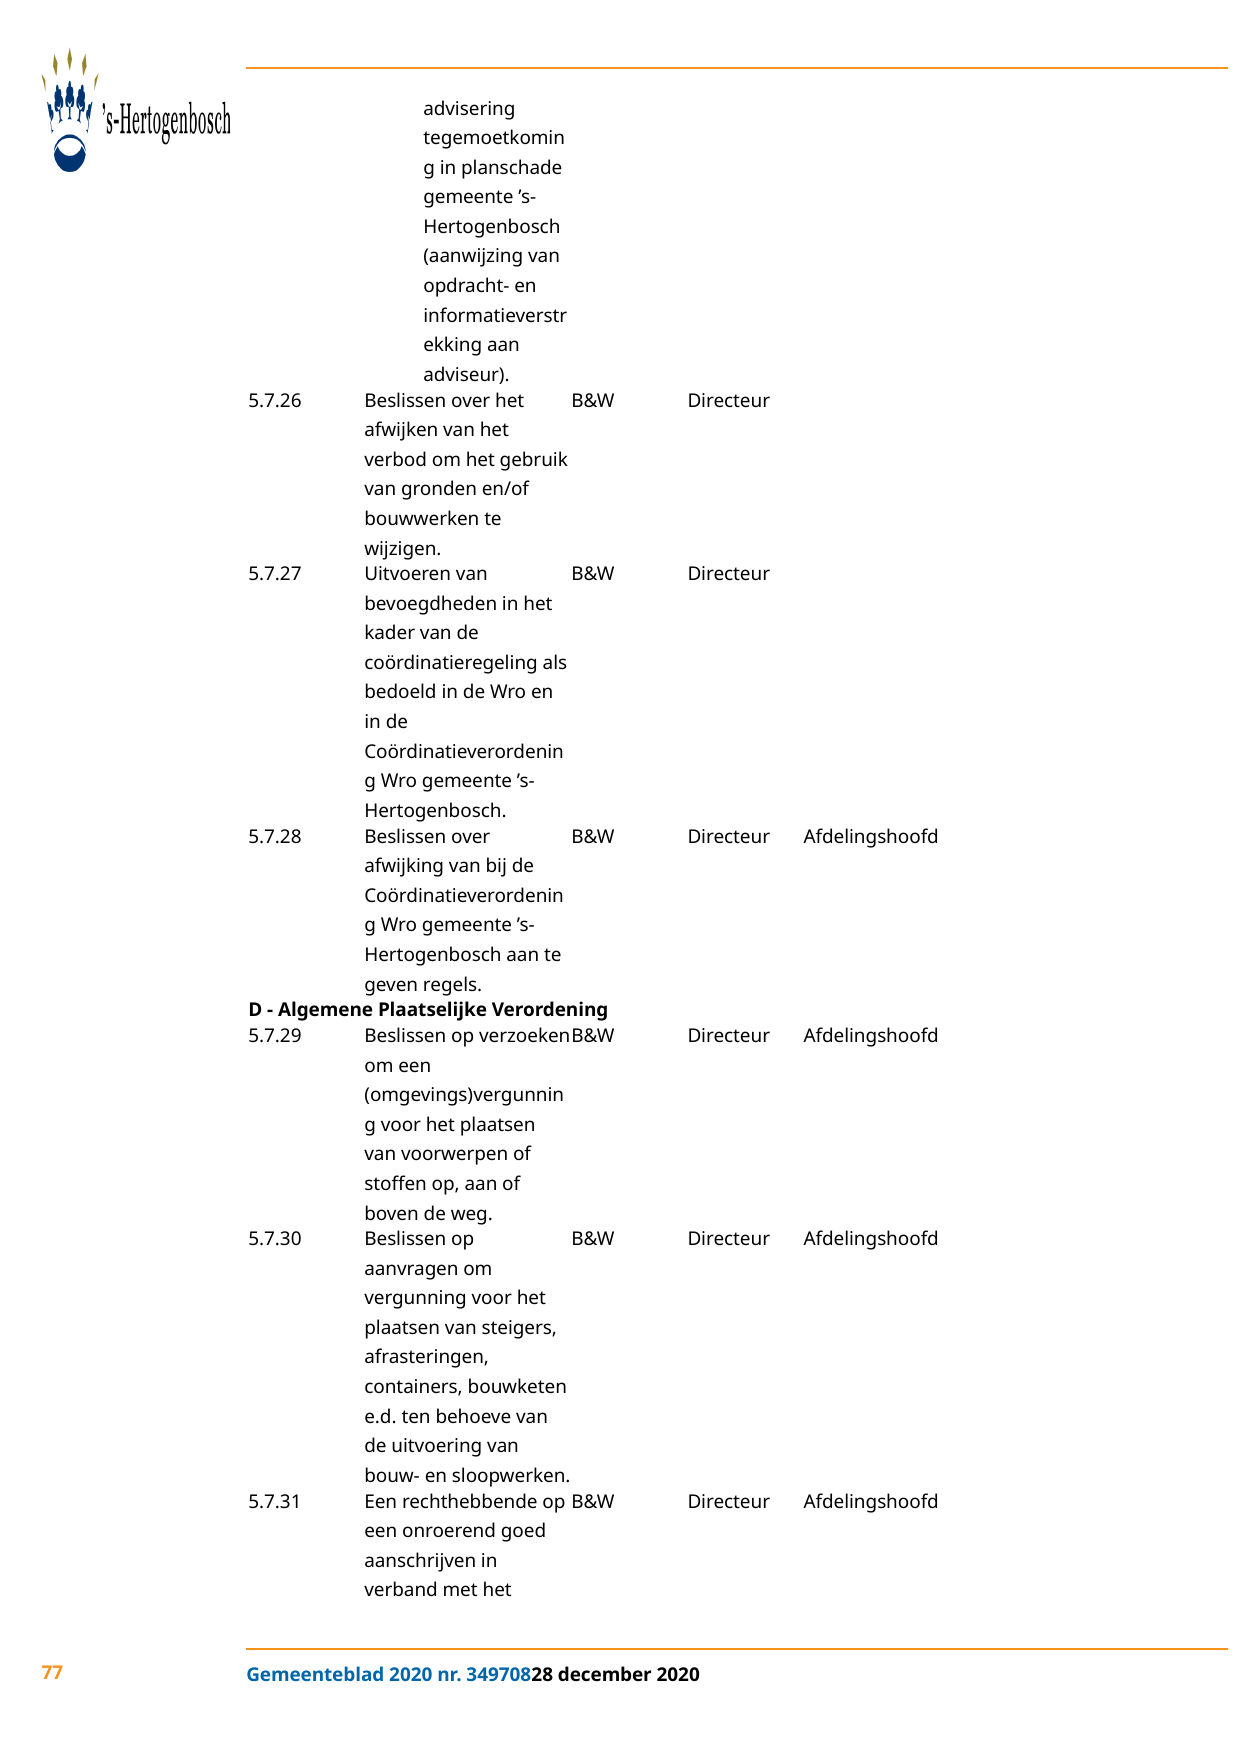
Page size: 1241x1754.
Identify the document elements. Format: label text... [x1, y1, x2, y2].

table_cell Afdelingshoofd [803, 823, 1035, 996]
table_cell [803, 95, 1035, 387]
table_cell B&W [571, 823, 687, 996]
table_cell 5.7.29 [248, 1022, 364, 1225]
table_cell Beslissen op aanvragen om vergunning voor het plaatsen van steigers, afrasteringen, containers, bouwketen e.d. ten behoeve van de uitvoering van bouw- en sloopwerken. [364, 1225, 571, 1488]
table_cell Directeur [687, 560, 803, 823]
table_cell [1035, 1022, 1152, 1225]
table_cell [803, 387, 1035, 560]
table_cell [1035, 387, 1152, 560]
table_cell [1035, 1225, 1152, 1488]
table_cell Directeur [687, 1022, 803, 1225]
table_cell [248, 95, 364, 387]
table_cell Een rechthebbende op een onroerend goed aanschrijven in verband met het [364, 1488, 571, 1602]
table_cell B&W [571, 1225, 687, 1488]
table_cell Beslissen over het afwijken van het verbod om het gebruik van gronden en/of bouwwerken te wijzigen. [364, 387, 571, 560]
table_cell [1035, 823, 1152, 996]
table_cell [1035, 560, 1152, 823]
table_cell Directeur [687, 1225, 803, 1488]
table_cell 5.7.28 [248, 823, 364, 996]
table_cell Directeur [687, 1488, 803, 1602]
table_cell Beslissen over afwijking van bij de Coördinatieverordening Wro gemeente ’s-Hertogenbosch aan te geven regels. [364, 823, 571, 996]
table_cell [1035, 95, 1152, 387]
table_cell advisering tegemoetkoming in planschade gemeente ’s-Hertogenbosch (aanwijzing van opdracht- en informatieverstrekking aan adviseur). [364, 95, 571, 387]
table_cell Directeur [687, 823, 803, 996]
table_cell B&W [571, 387, 687, 560]
table_cell Afdelingshoofd [803, 1225, 1035, 1488]
table_cell Directeur [687, 387, 803, 560]
table_cell B&W [571, 560, 687, 823]
table_cell [1035, 1488, 1152, 1602]
table_cell Beslissen op verzoeken om een (omgevings)vergunning voor het plaatsen van voorwerpen of stoffen op, aan of boven de weg. [364, 1022, 571, 1225]
table_cell B&W [571, 1488, 687, 1602]
table_cell [687, 95, 803, 387]
table_cell D - Algemene Plaatselijke Verordening [248, 996, 1152, 1022]
table_cell B&W [571, 1022, 687, 1225]
table_cell Uitvoeren van bevoegdheden in het kader van de coördinatieregeling als bedoeld in de Wro en in de Coördinatieverordening Wro gemeente ’s-Hertogenbosch. [364, 560, 571, 823]
table_cell 5.7.27 [248, 560, 364, 823]
table_cell 5.7.26 [248, 387, 364, 560]
table_cell Afdelingshoofd [803, 1488, 1035, 1602]
table_cell Afdelingshoofd [803, 1022, 1035, 1225]
table_cell [803, 560, 1035, 823]
table_cell 5.7.31 [248, 1488, 364, 1602]
picture [41, 47, 231, 172]
table_cell 5.7.30 [248, 1225, 364, 1488]
table_cell [571, 95, 687, 387]
